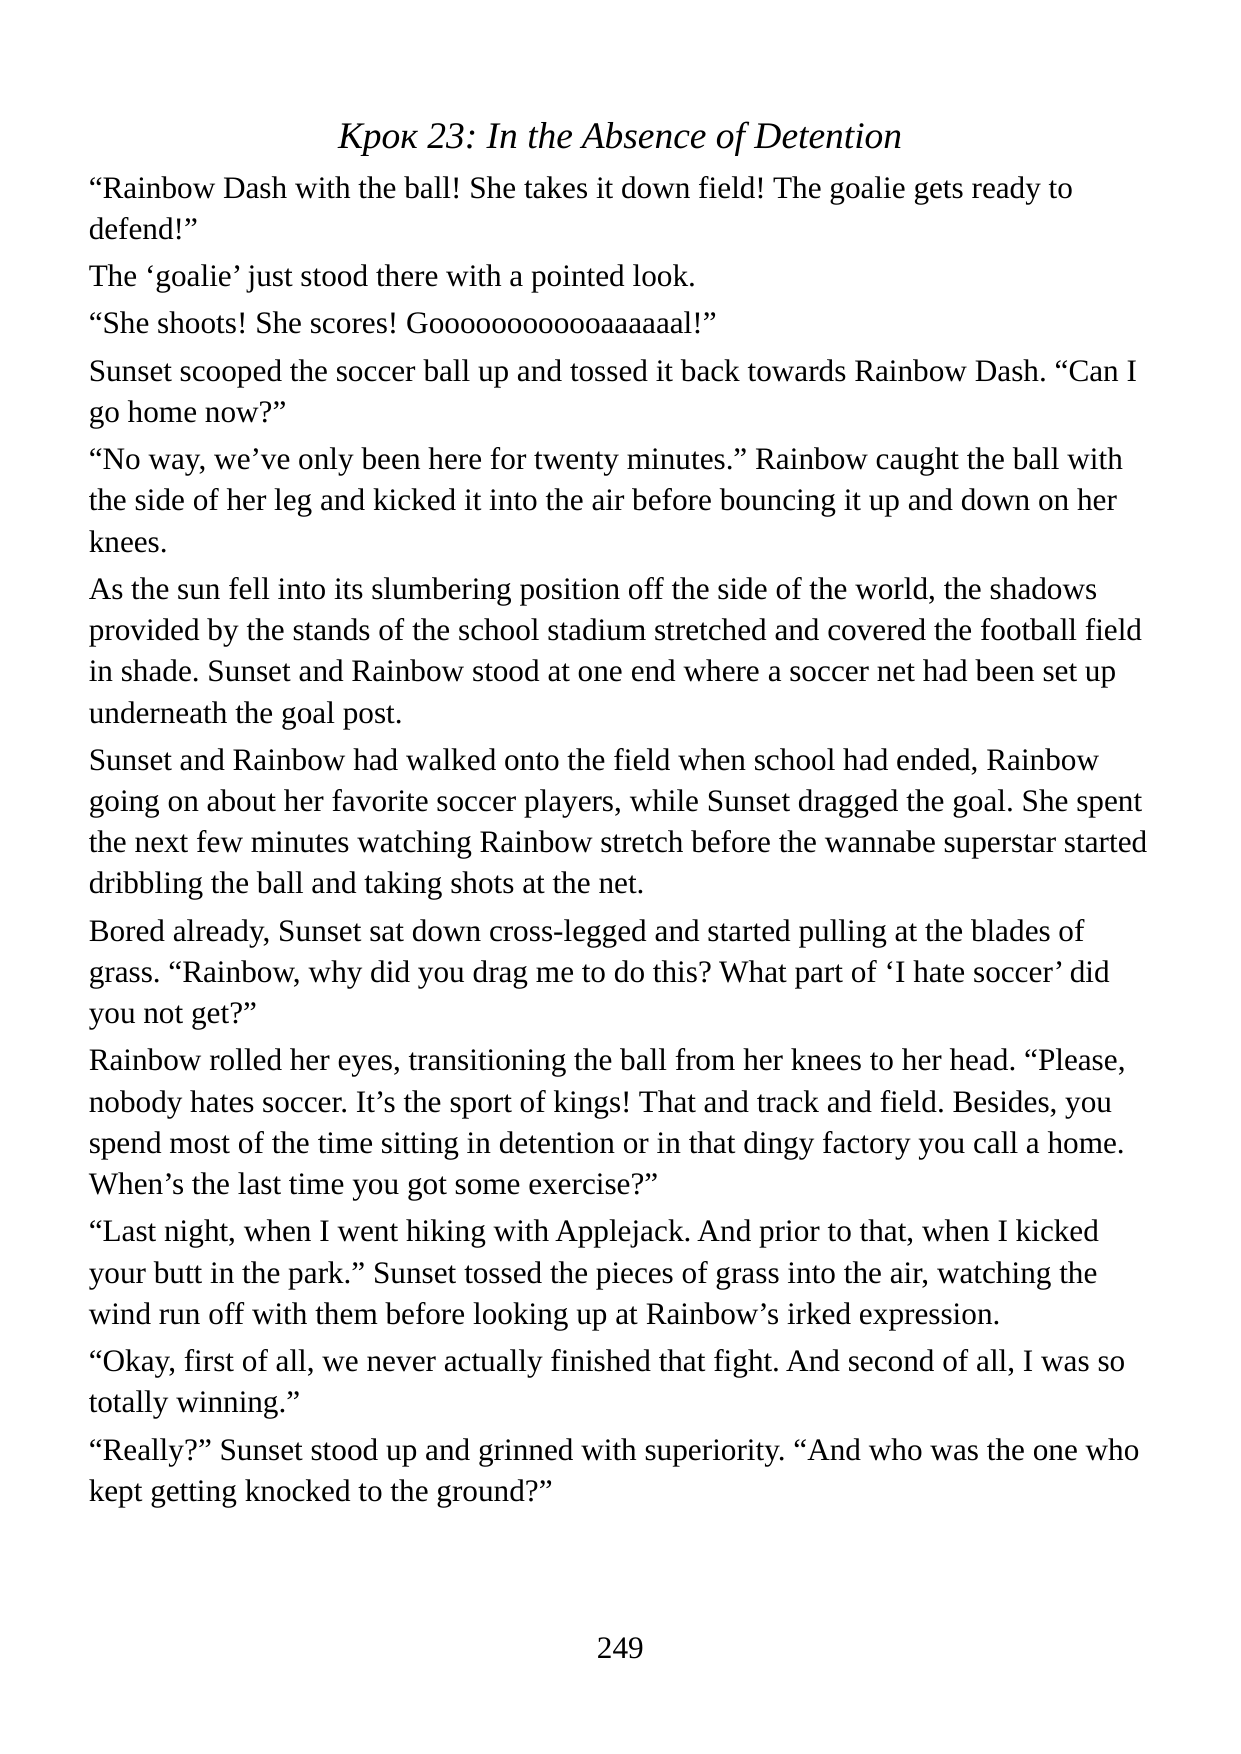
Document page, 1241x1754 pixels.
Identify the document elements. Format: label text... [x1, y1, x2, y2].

text As the sun fell into its slumbering position off the side of the world, the shadows provided by the stands of the school stadium stretched and covered the football field in shade. Sunset and Rainbow stood at one end where a soccer net had been set up underneath the goal post. [88, 570, 1152, 730]
text Sunset and Rainbow had walked onto the field when school had ended, Rainbow going on about her favorite soccer players, while Sunset dragged the goal. She spent the next few minutes watching Rainbow stretch before the wannabe superstar started dribbling the ball and taking shots at the net. [88, 741, 1152, 901]
text Sunset scooped the soccer ball up and tossed it back towards Rainbow Dash. “Can I go home now?” [88, 352, 1152, 429]
text “No way, we’ve only been here for twenty minutes.” Rainbow caught the ball with the side of her leg and kicked it into the air before bouncing it up and down on her knees. [88, 440, 1152, 559]
text “Really?” Sunset stood up and grinned with superiority. “And who was the one who kept getting knocked to the ground?” [88, 1431, 1152, 1508]
text “Rainbow Dash with the ball! She takes it down field! The goalie gets ready to defend!” [88, 169, 1152, 246]
text “Last night, when I went hiking with Applejack. And prior to that, when I kicked your butt in the park.” Sunset tossed the pieces of grass into the air, watching the wind run off with them before looking up at Rainbow’s irked expression. [88, 1213, 1152, 1331]
text Rainbow rolled her eyes, transitioning the ball from her knees to her head. “Please, nobody hates soccer. It’s the sport of kings! That and track and field. Besides, you spend most of the time sitting in detention or in that dingy factory you call a home. When’s the last time you got some exercise?” [88, 1042, 1152, 1201]
text “Okay, first of all, we never actually finished that fight. And second of all, I was so totally winning.” [88, 1342, 1152, 1419]
subtitle Крок 23: In the Absence of Detention [88, 113, 1152, 157]
text The ‘goalie’ just stood there with a pointed look. [88, 258, 1152, 293]
text Bored already, Sunset sat down cross-legged and started pulling at the blades of grass. “Rainbow, why did you drag me to do this? What part of ‘I hate soccer’ did you not get?” [88, 912, 1152, 1030]
text “She shoots! She scores! Goooooooooooaaaaaal!” [88, 305, 1152, 341]
